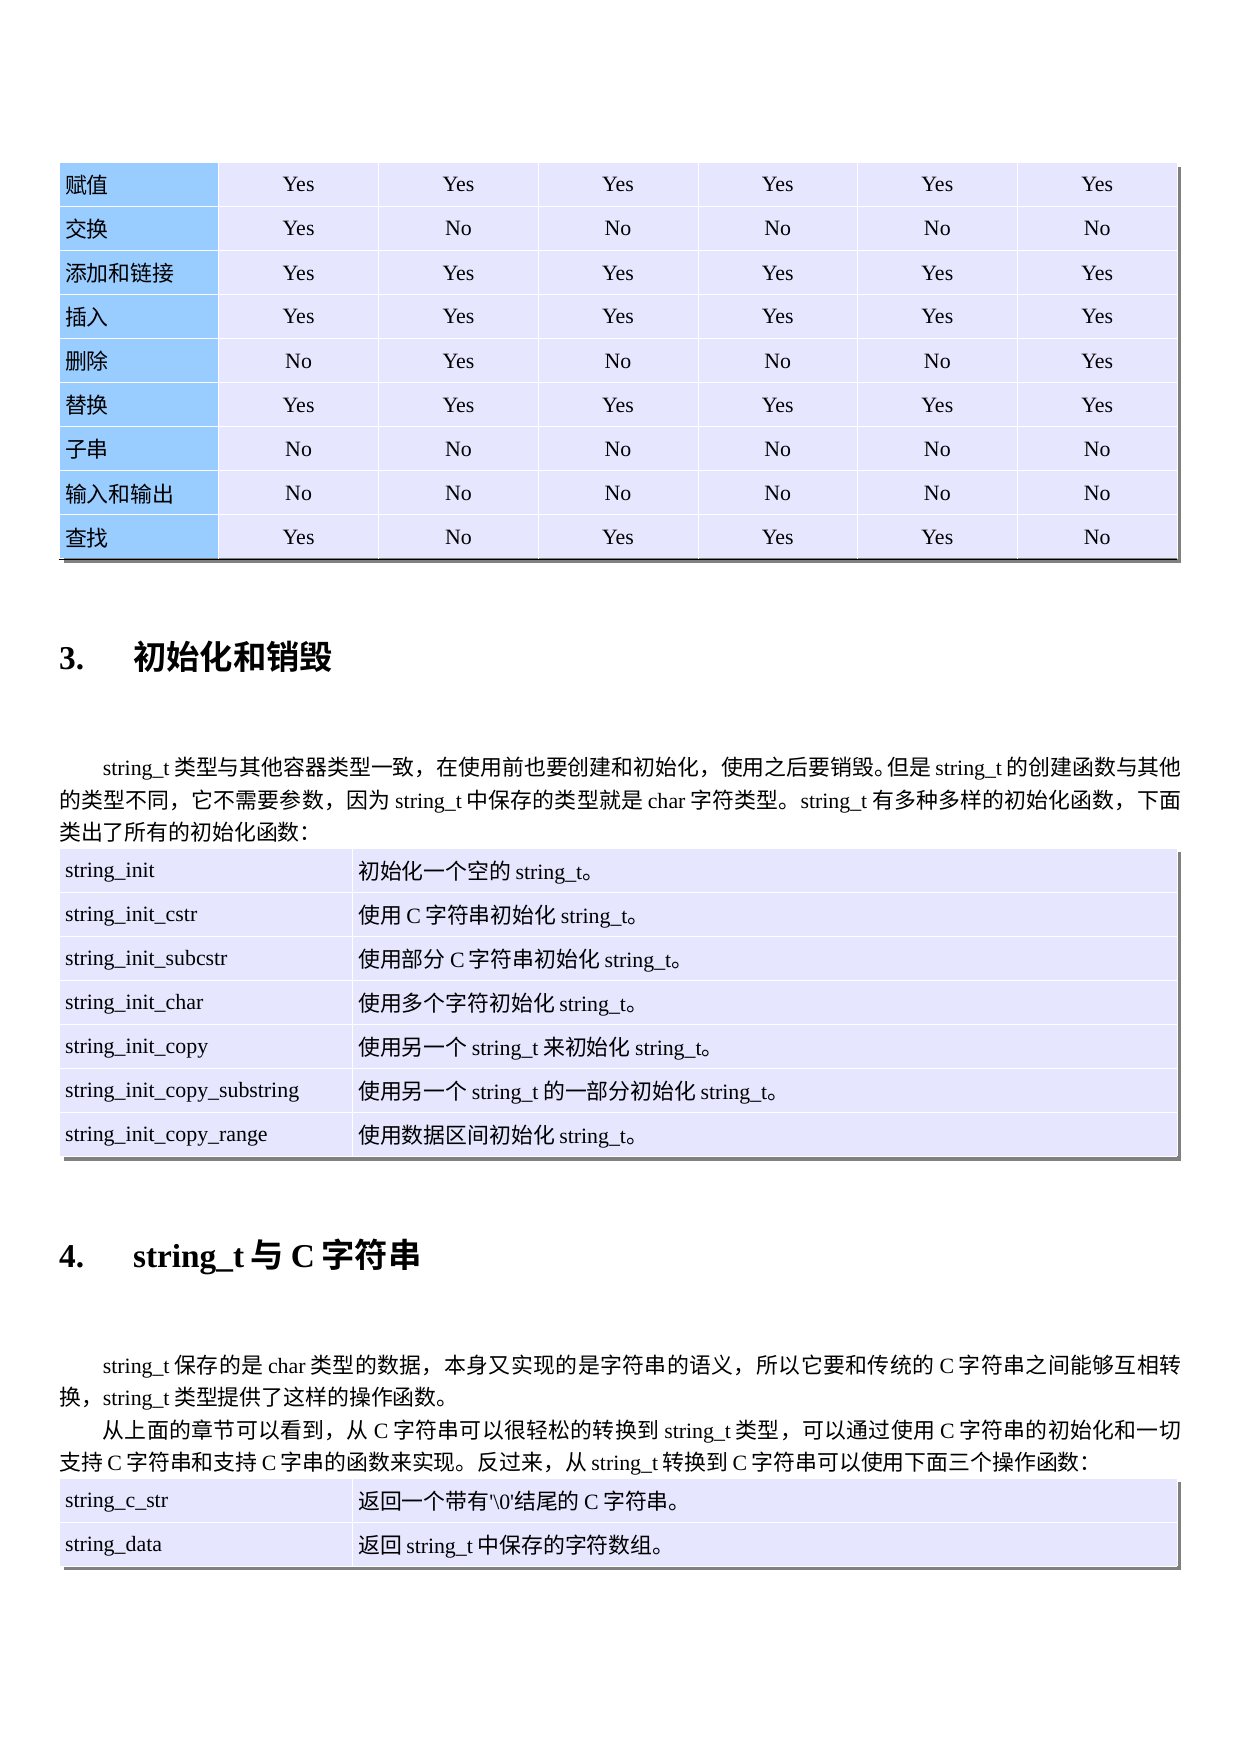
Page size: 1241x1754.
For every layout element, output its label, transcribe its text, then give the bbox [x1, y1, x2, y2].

table_cell Yes [699, 515, 857, 558]
table_cell No [858, 339, 1017, 382]
table_cell Yes [699, 383, 857, 426]
table_cell No [858, 471, 1017, 514]
text string_t类型与其他容器类型一致，在使用前也要创建和初始化，使用之后要销毁。但是string_t的创建函数与其他的类型不同，它不需要参数，因为string_t中保存的类型就是char字符类型。string_t有多种多样的初始化函数，下面类出了所有的初始化函数： [59, 750, 1181, 847]
table_cell Yes [699, 295, 857, 338]
table_cell No [379, 427, 538, 470]
table_cell Yes [379, 251, 538, 294]
table_cell Yes [219, 251, 378, 294]
table_cell Yes [379, 163, 538, 206]
table_cell Yes [219, 207, 378, 250]
table_cell Yes [539, 383, 698, 426]
table_cell No [1018, 427, 1177, 470]
table_cell Yes [219, 383, 378, 426]
table_cell Yes [699, 251, 857, 294]
table_header string_init [60, 849, 352, 892]
table_cell Yes [858, 295, 1017, 338]
table_cell string_init_copy_substring [60, 1069, 352, 1112]
table_cell Yes [1018, 251, 1177, 294]
table_cell No [1018, 207, 1177, 250]
table_cell No [858, 427, 1017, 470]
table_cell 插入 [60, 295, 218, 338]
text 从上面的章节可以看到，从C字符串可以很轻松的转换到string_t类型，可以通过使用C字符串的初始化和一切支持C字符串和支持C字串的函数来实现。反过来，从string_t转换到C字符串可以使用下面三个操作函数： [59, 1412, 1181, 1477]
table_header 初始化一个空的string_t。 [353, 849, 1177, 892]
table_cell 使用另一个string_t来初始化string_t。 [353, 1025, 1177, 1068]
table_cell Yes [1018, 163, 1177, 206]
table_cell No [699, 207, 857, 250]
table_cell No [379, 515, 538, 558]
table_cell Yes [1018, 339, 1177, 382]
table_cell Yes [539, 515, 698, 558]
table_cell No [699, 339, 857, 382]
table_cell No [539, 471, 698, 514]
table_cell string_init_copy_range [60, 1113, 352, 1156]
table_cell Yes [539, 163, 698, 206]
table_cell 交换 [60, 207, 218, 250]
table_cell Yes [219, 515, 378, 558]
table_cell 使用多个字符初始化string_t。 [353, 981, 1177, 1024]
table_cell Yes [379, 383, 538, 426]
table_cell No [219, 471, 378, 514]
table_cell string_data [60, 1523, 352, 1566]
table_cell Yes [858, 383, 1017, 426]
table_cell Yes [379, 339, 538, 382]
subtitle 初始化和销毁 [59, 623, 1181, 688]
table_cell 子串 [60, 427, 218, 470]
table_cell No [1018, 515, 1177, 558]
table_cell Yes [699, 163, 857, 206]
subtitle string_t与C字符串 [59, 1220, 1181, 1285]
table_cell 返回string_t中保存的字符数组。 [353, 1523, 1177, 1566]
table_cell 使用C字符串初始化string_t。 [353, 893, 1177, 936]
table_header 返回一个带有'\0'结尾的C字符串。 [353, 1479, 1177, 1522]
table_cell Yes [858, 515, 1017, 558]
table_cell 使用另一个string_t的一部分初始化string_t。 [353, 1069, 1177, 1112]
table_cell Yes [858, 163, 1017, 206]
table_cell No [699, 427, 857, 470]
table_cell 替换 [60, 383, 218, 426]
table_header string_c_str [60, 1479, 352, 1522]
table_cell string_init_cstr [60, 893, 352, 936]
table_cell string_init_copy [60, 1025, 352, 1068]
text string_t保存的是char类型的数据，本身又实现的是字符串的语义，所以它要和传统的C字符串之间能够互相转换，string_t类型提供了这样的操作函数。 [59, 1347, 1181, 1412]
table_cell 赋值 [60, 163, 218, 206]
table_cell Yes [539, 295, 698, 338]
table_cell No [219, 339, 378, 382]
table_cell No [1018, 471, 1177, 514]
table_cell Yes [219, 163, 378, 206]
table_cell Yes [379, 295, 538, 338]
table_cell No [699, 471, 857, 514]
table_cell 删除 [60, 339, 218, 382]
table_cell Yes [1018, 295, 1177, 338]
table_cell No [539, 339, 698, 382]
table_cell 使用部分C字符串初始化string_t。 [353, 937, 1177, 980]
table_cell Yes [539, 251, 698, 294]
table_cell string_init_subcstr [60, 937, 352, 980]
table_cell No [379, 471, 538, 514]
table_cell No [539, 207, 698, 250]
table_cell Yes [219, 295, 378, 338]
table_cell Yes [1018, 383, 1177, 426]
table_cell Yes [858, 251, 1017, 294]
table_cell No [379, 207, 538, 250]
table_cell 添加和链接 [60, 251, 218, 294]
table_cell 使用数据区间初始化string_t。 [353, 1113, 1177, 1156]
table_cell 查找 [60, 515, 218, 558]
table_cell No [858, 207, 1017, 250]
table_cell 输入和输出 [60, 471, 218, 514]
table_cell No [219, 427, 378, 470]
table_cell string_init_char [60, 981, 352, 1024]
table_cell No [539, 427, 698, 470]
